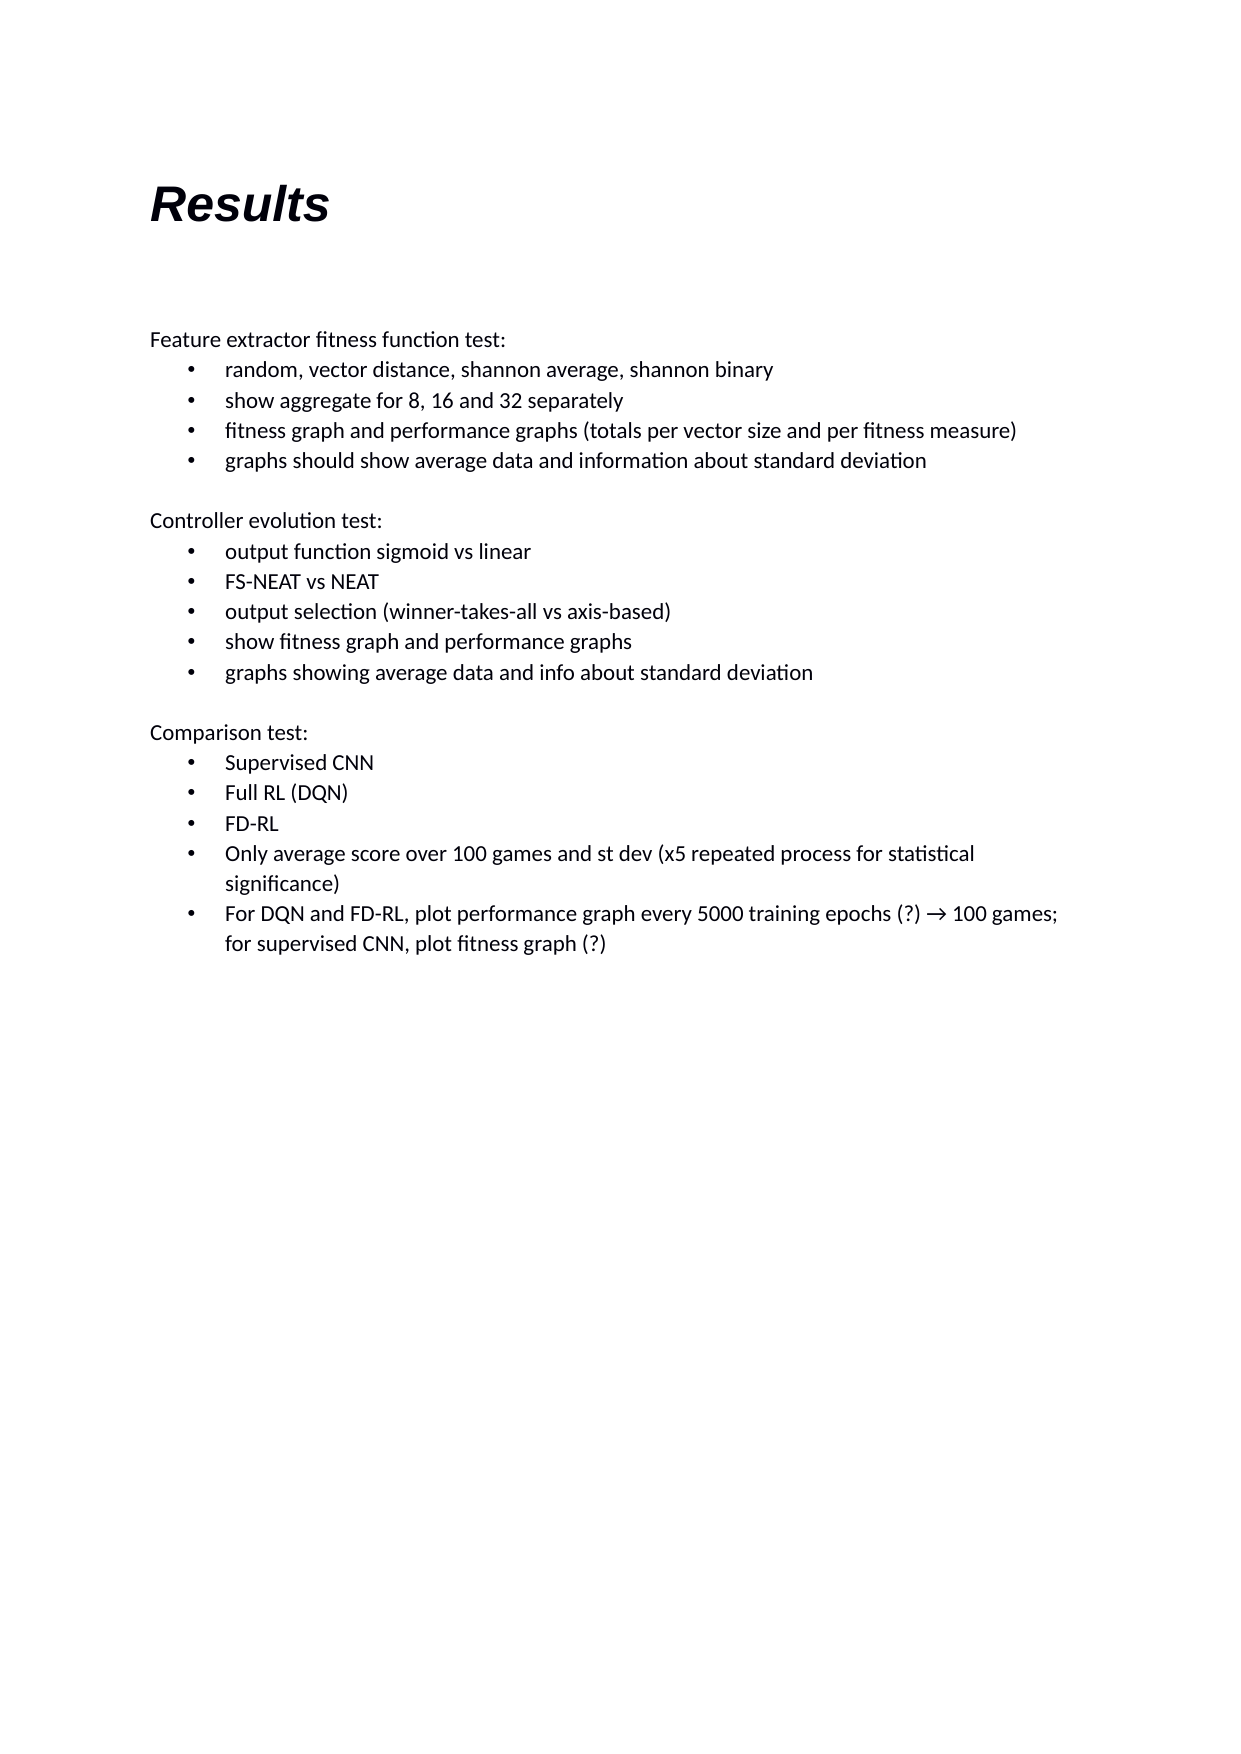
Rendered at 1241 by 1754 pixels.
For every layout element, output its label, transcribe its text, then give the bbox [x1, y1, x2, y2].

list FS-NEAT vs NEAT [187, 567, 1090, 595]
subtitle Results [150, 175, 1090, 232]
list FD-RL [187, 809, 1090, 837]
list show fitness graph and performance graphs [187, 627, 1090, 656]
text Controller evolution test: [150, 507, 1090, 535]
list graphs should show average data and information about standard deviation [187, 446, 1090, 474]
list output selection (winner-takes-all vs axis-based) [187, 597, 1090, 625]
text Comparison test: [150, 718, 1090, 746]
list Supervised CNN [187, 748, 1090, 776]
text Feature extractor fitness function test: [150, 325, 1090, 353]
list Only average score over 100 games and st dev (x5 repeated process for statistical significance) [187, 839, 1090, 897]
list show aggregate for 8, 16 and 32 separately [187, 386, 1090, 414]
list output function sigmoid vs linear [187, 537, 1090, 565]
list random, vector distance, shannon average, shannon binary [187, 356, 1090, 384]
list Full RL (DQN) [187, 778, 1090, 807]
list fitness graph and performance graphs (totals per vector size and per fitness measure) [187, 416, 1090, 444]
list For DQN and FD-RL, plot performance graph every 5000 training epochs (?) → 100 games; for supervised CNN, plot fitness graph (?) [187, 899, 1090, 958]
list graphs showing average data and info about standard deviation [187, 658, 1090, 686]
